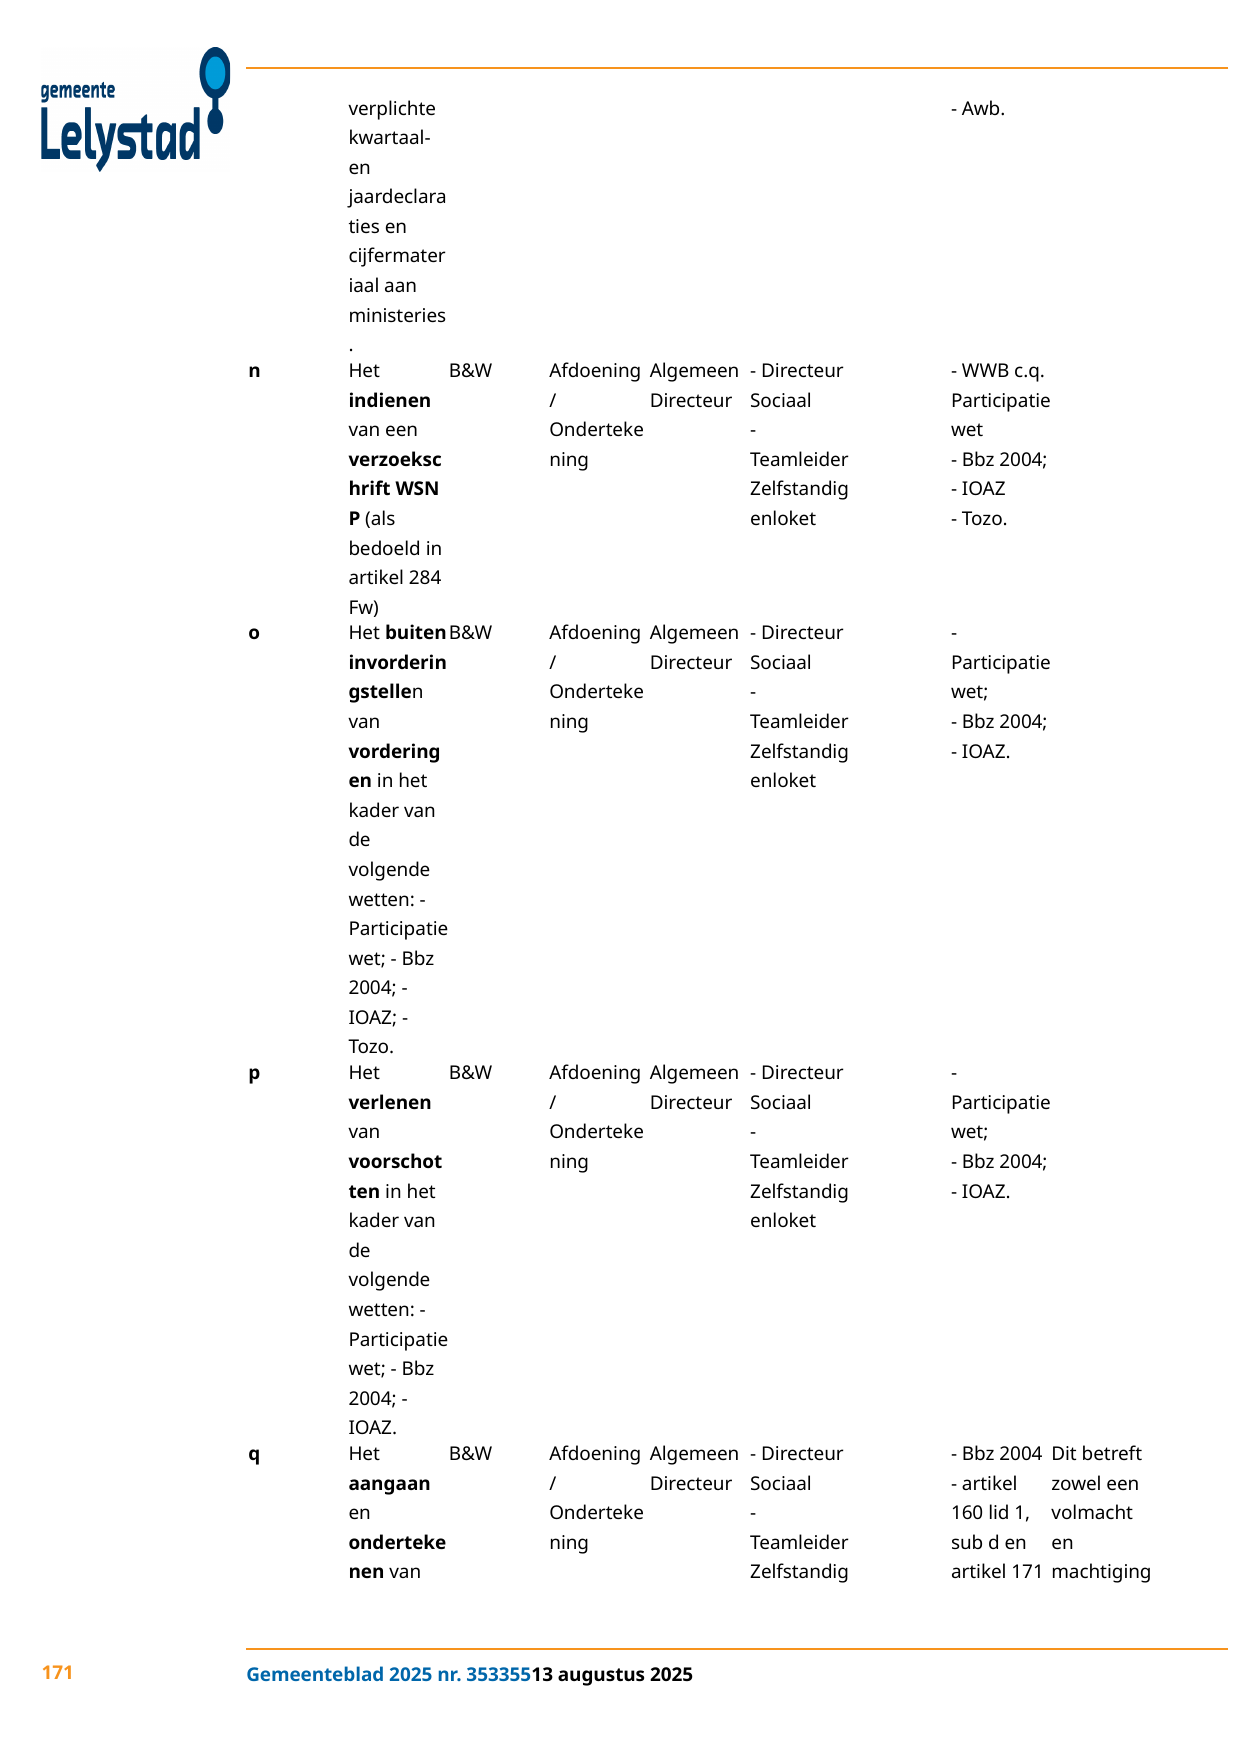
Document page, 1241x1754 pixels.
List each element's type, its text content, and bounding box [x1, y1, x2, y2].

table_cell [850, 1060, 951, 1440]
table_cell - Participatiewet; - Bbz 2004; - IOAZ. [951, 620, 1051, 1059]
table_cell - Directeur Sociaal - Teamleider Zelfstandigenloket [750, 1060, 850, 1440]
table_cell q [248, 1440, 348, 1584]
table_cell [850, 357, 951, 619]
table_cell Het aangaan en ondertekenen van [348, 1440, 449, 1584]
table_cell B&W [449, 1440, 549, 1584]
table_cell Dit betreft zowel een volmacht en machtiging [1051, 1440, 1152, 1584]
table_cell Afdoening / Ondertekening [549, 620, 649, 1059]
table_cell [850, 620, 951, 1059]
table_cell [650, 95, 750, 357]
table_cell Afdoening / Ondertekening [549, 1440, 649, 1584]
table_cell o [248, 620, 348, 1059]
table_cell B&W [449, 357, 549, 619]
table_cell - Awb. [951, 95, 1051, 357]
picture [41, 47, 231, 172]
table_cell - Directeur Sociaal - Teamleider Zelfstandigenloket [750, 357, 850, 619]
table_cell B&W [449, 1060, 549, 1440]
table_cell [449, 95, 549, 357]
table_cell Het verlenen van voorschotten in het kader van de volgende wetten: - Participatiewet; - Bbz 2004; - IOAZ. [348, 1060, 449, 1440]
table_cell Afdoening / Ondertekening [549, 357, 649, 619]
table_cell [1051, 357, 1152, 619]
table_cell [850, 1440, 951, 1584]
table_cell [1051, 95, 1152, 357]
table_cell Afdoening / Ondertekening [549, 1060, 649, 1440]
table_cell - Participatiewet; - Bbz 2004; - IOAZ. [951, 1060, 1051, 1440]
table_cell verplichte kwartaal- en jaardeclaraties en cijfermateriaal aan ministeries. [348, 95, 449, 357]
table_cell - Directeur Sociaal - Teamleider Zelfstandigenloket [750, 620, 850, 1059]
table_cell B&W [449, 620, 549, 1059]
table_cell - Directeur Sociaal - Teamleider Zelfstandig [750, 1440, 850, 1584]
table_cell Algemeen Directeur [650, 357, 750, 619]
table_cell [248, 95, 348, 357]
table_cell n [248, 357, 348, 619]
table_cell [1051, 620, 1152, 1059]
table_cell - WWB c.q. Participatiewet - Bbz 2004; - IOAZ - Tozo. [951, 357, 1051, 619]
table_cell Algemeen Directeur [650, 620, 750, 1059]
table_cell [750, 95, 850, 357]
table_cell Algemeen Directeur [650, 1440, 750, 1584]
table_cell [850, 95, 951, 357]
table_cell Het buiten invorderingstellen van vorderingen in het kader van de volgende wetten: - Participatiewet; - Bbz 2004; - IOAZ; - Tozo. [348, 620, 449, 1059]
table_cell - Bbz 2004 - artikel 160 lid 1, sub d en artikel 171 [951, 1440, 1051, 1584]
table_cell Algemeen Directeur [650, 1060, 750, 1440]
table_cell [549, 95, 649, 357]
table_cell p [248, 1060, 348, 1440]
table_cell [1051, 1060, 1152, 1440]
table_cell Het indienen van een verzoekschrift WSNP (als bedoeld in artikel 284 Fw) [348, 357, 449, 619]
